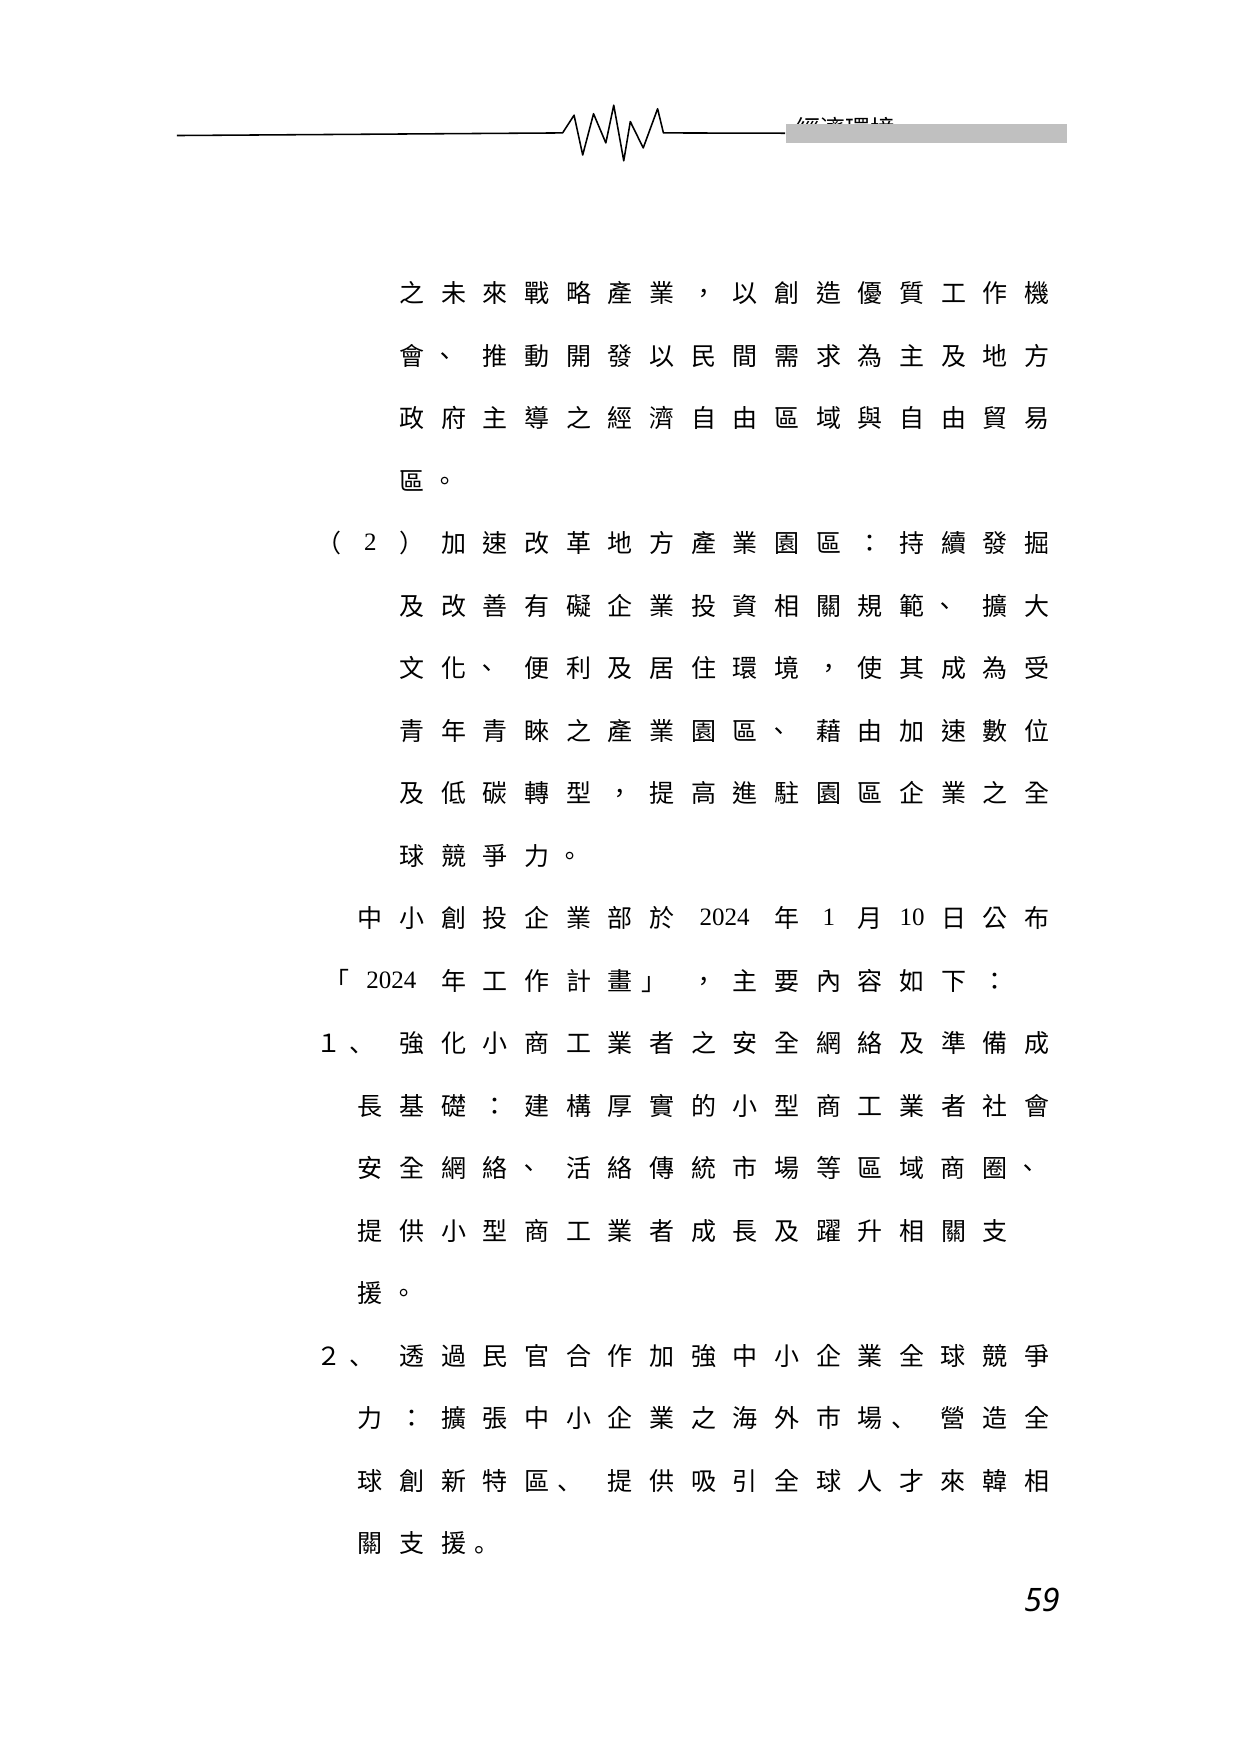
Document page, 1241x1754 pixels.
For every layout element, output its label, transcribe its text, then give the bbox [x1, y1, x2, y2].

text ２、透過民官合作加強中小企業全球競爭力：擴張中小企業之海外市場、營造全球創新特區、提供吸引全球人才來韓相關支援。 [281, 1313, 1058, 1563]
text （2）加速改革地方產業園區：持續發掘及改善有礙企業投資相關規範、擴大文化、便利及居住環境，使其成為受青年青睞之產業園區、藉由加速數位及低碳轉型，提高進駐園區企業之全球競爭力。 [306, 500, 1058, 875]
text １、強化小商工業者之安全網絡及準備成長基礎：建構厚實的小型商工業者社會安全網絡、活絡傳統市場等區域商圈、提供小型商工業者成長及躍升相關支援。 [281, 1000, 1058, 1313]
text 之未來戰略產業，以創造優質工作機會、推動開發以民間需求為主及地方政府主導之經濟自由區域與自由貿易區。 [306, 250, 1058, 500]
text 中小創投企業部於2024年1月10日公布「2024年工作計畫」，主要內容如下： [281, 875, 1058, 1000]
